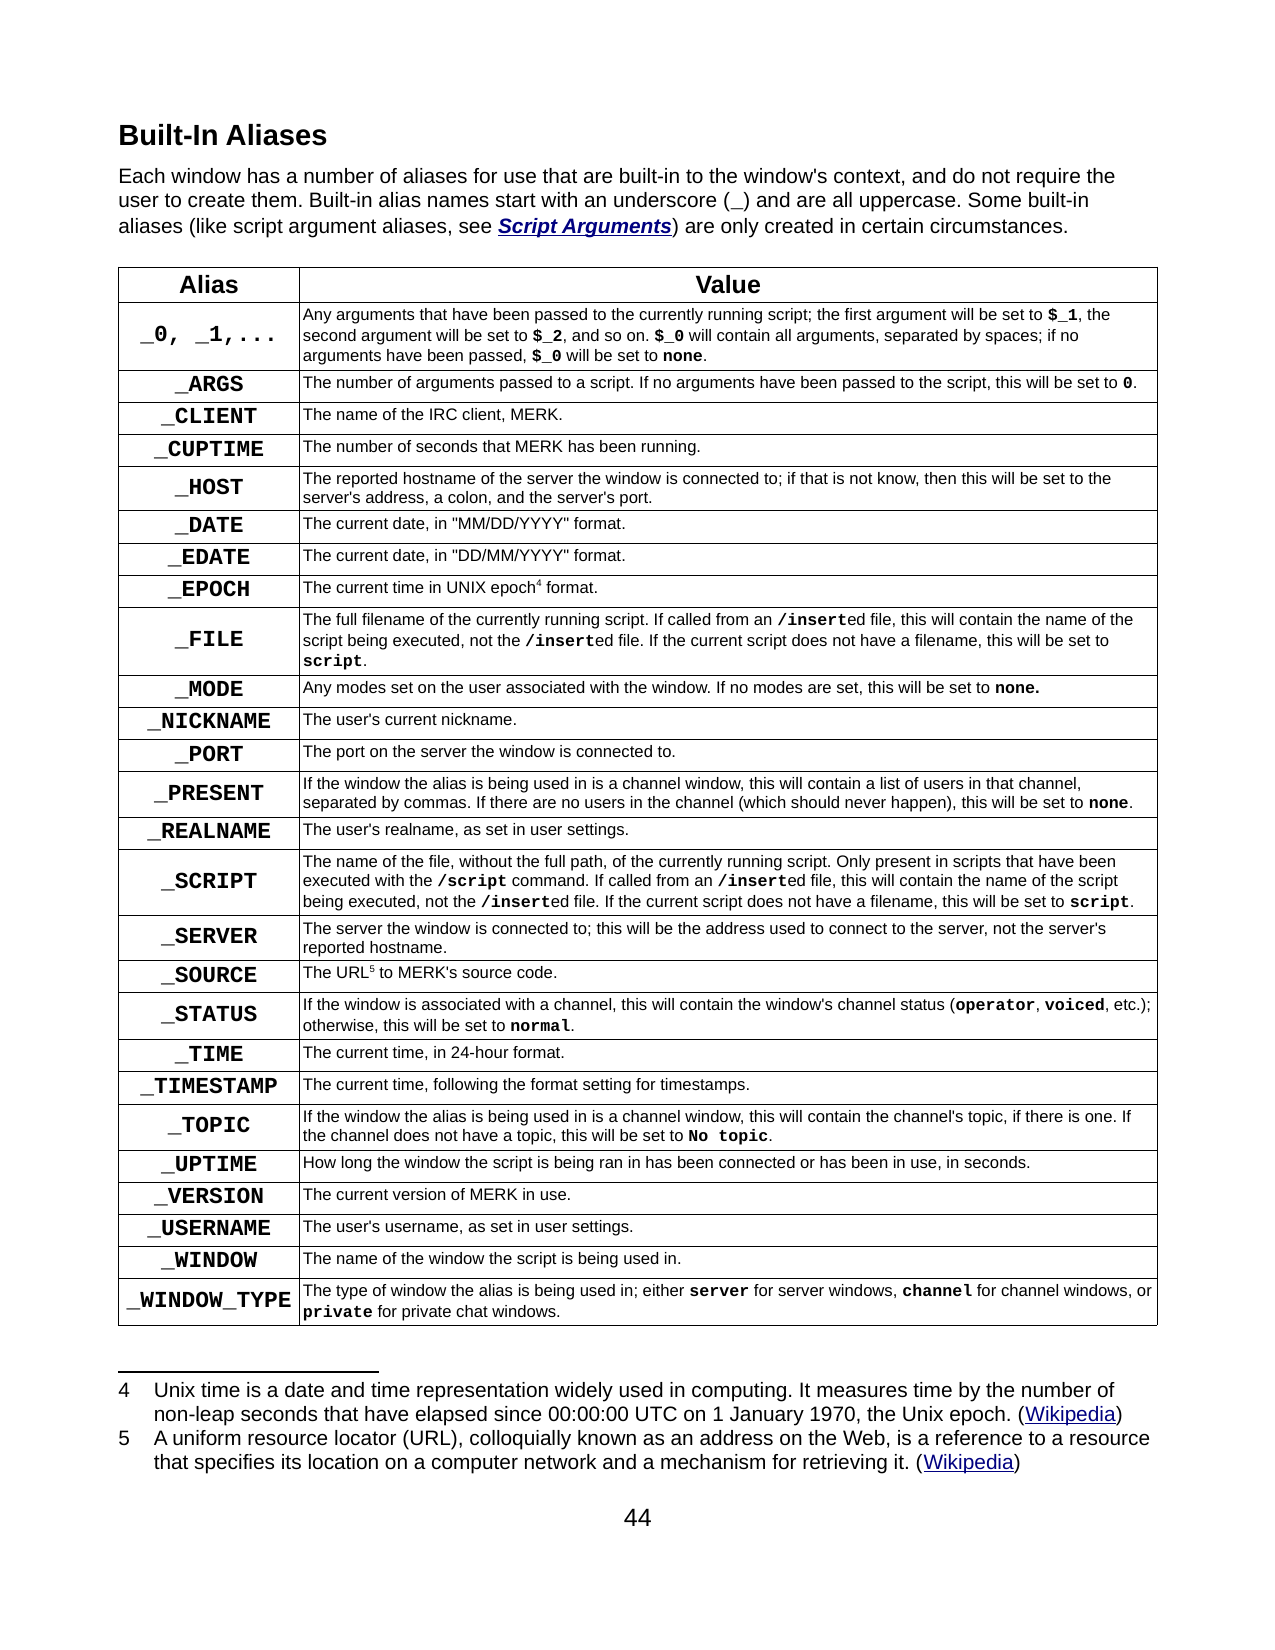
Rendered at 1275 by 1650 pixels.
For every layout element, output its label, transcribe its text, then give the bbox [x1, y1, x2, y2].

table_cell The user's username, as set in user settings. [300, 1215, 1157, 1246]
table_cell The user's realname, as set in user settings. [300, 818, 1157, 849]
table_cell _SERVER [119, 916, 299, 960]
table_cell _VERSION [119, 1183, 299, 1214]
table_cell Any modes set on the user associated with the window. If no modes are set, this will be set to none. [300, 676, 1157, 707]
table_cell If the window is associated with a channel, this will contain the window's channel status (operator, voiced, etc.); otherwise, this will be set to normal. [300, 993, 1157, 1039]
table_cell _REALNAME [119, 818, 299, 849]
table_cell The reported hostname of the server the window is connected to; if that is not know, then this will be set to the server's address, a colon, and the server's port. [300, 467, 1157, 510]
table_cell The number of arguments passed to a script. If no arguments have been passed to the script, this will be set to 0. [300, 371, 1157, 402]
table_cell The name of the window the script is being used in. [300, 1247, 1157, 1278]
table_cell The type of window the alias is being used in; either server for server windows, channel for channel windows, or private for private chat windows. [300, 1279, 1157, 1325]
table_cell _MODE [119, 676, 299, 707]
table_cell The full filename of the currently running script. If called from an /inserted file, this will contain the name of the script being executed, not the /inserted file. If the current script does not have a filename, this will be set to script. [300, 608, 1157, 674]
table_cell The current time, in 24-hour format. [300, 1040, 1157, 1071]
table_header Alias [119, 268, 299, 302]
table_cell If the window the alias is being used in is a channel window, this will contain the channel's topic, if there is one. If the channel does not have a topic, this will be set to No topic. [300, 1105, 1157, 1149]
table_cell The current time in UNIX epoch format. [300, 576, 1157, 607]
table_cell The current date, in "DD/MM/YYYY" format. [300, 544, 1157, 574]
table_cell _PRESENT [119, 772, 299, 817]
table_cell The name of the IRC client, MERK. [300, 403, 1157, 434]
table_cell _TIMESTAMP [119, 1072, 299, 1103]
text Each window has a number of aliases for use that are built-in to the window's context, and do not require the user to create them. Built-in alias names start with an underscore (_) and are all uppercase. Some built-in aliases (like script argument aliases, see Script Arguments) are only created in certain circumstances. [118, 164, 1157, 238]
table_cell The port on the server the window is connected to. [300, 740, 1157, 771]
table_cell _WINDOW_TYPE [119, 1279, 299, 1325]
table_cell _DATE [119, 511, 299, 542]
table_cell _SOURCE [119, 961, 299, 992]
table_cell If the window the alias is being used in is a channel window, this will contain a list of users in that channel, separated by commas. If there are no users in the channel (which should never happen), this will be set to none. [300, 772, 1157, 817]
table_cell _HOST [119, 467, 299, 510]
table_cell _EPOCH [119, 576, 299, 607]
table_cell _TOPIC [119, 1105, 299, 1149]
table_cell The URL to MERK's source code. [300, 961, 1157, 992]
table_cell The name of the file, without the full path, of the currently running script. Only present in scripts that have been executed with the /script command. If called from an /inserted file, this will contain the name of the script being executed, not the /inserted file. If the current script does not have a filename, this will be set to script. [300, 850, 1157, 915]
table_cell Any arguments that have been passed to the currently running script; the first argument will be set to $_1, the second argument will be set to $_2, and so on. $_0 will contain all arguments, separated by spaces; if no arguments have been passed, $_0 will be set to none. [300, 303, 1157, 369]
table_cell _WINDOW [119, 1247, 299, 1278]
table_cell _0, _1,... [119, 303, 299, 369]
table_cell The number of seconds that MERK has been running. [300, 435, 1157, 466]
table_cell The server the window is connected to; this will be the address used to connect to the server, not the server's reported hostname. [300, 916, 1157, 960]
table_cell _EDATE [119, 544, 299, 574]
table_cell _NICKNAME [119, 708, 299, 739]
subtitle Built-In Aliases [118, 118, 1157, 152]
table_cell The user's current nickname. [300, 708, 1157, 739]
table_header Value [300, 268, 1157, 302]
table_cell _CUPTIME [119, 435, 299, 466]
table_cell _PORT [119, 740, 299, 771]
table_cell _ARGS [119, 371, 299, 402]
table_cell The current time, following the format setting for timestamps. [300, 1072, 1157, 1103]
table_cell _STATUS [119, 993, 299, 1039]
table_cell _SCRIPT [119, 850, 299, 915]
table_cell How long the window the script is being ran in has been connected or has been in use, in seconds. [300, 1151, 1157, 1182]
table_cell _TIME [119, 1040, 299, 1071]
table_cell The current version of MERK in use. [300, 1183, 1157, 1214]
table_cell The current date, in "MM/DD/YYYY" format. [300, 511, 1157, 542]
table_cell _USERNAME [119, 1215, 299, 1246]
table_cell _FILE [119, 608, 299, 674]
table_cell _CLIENT [119, 403, 299, 434]
table_cell _UPTIME [119, 1151, 299, 1182]
